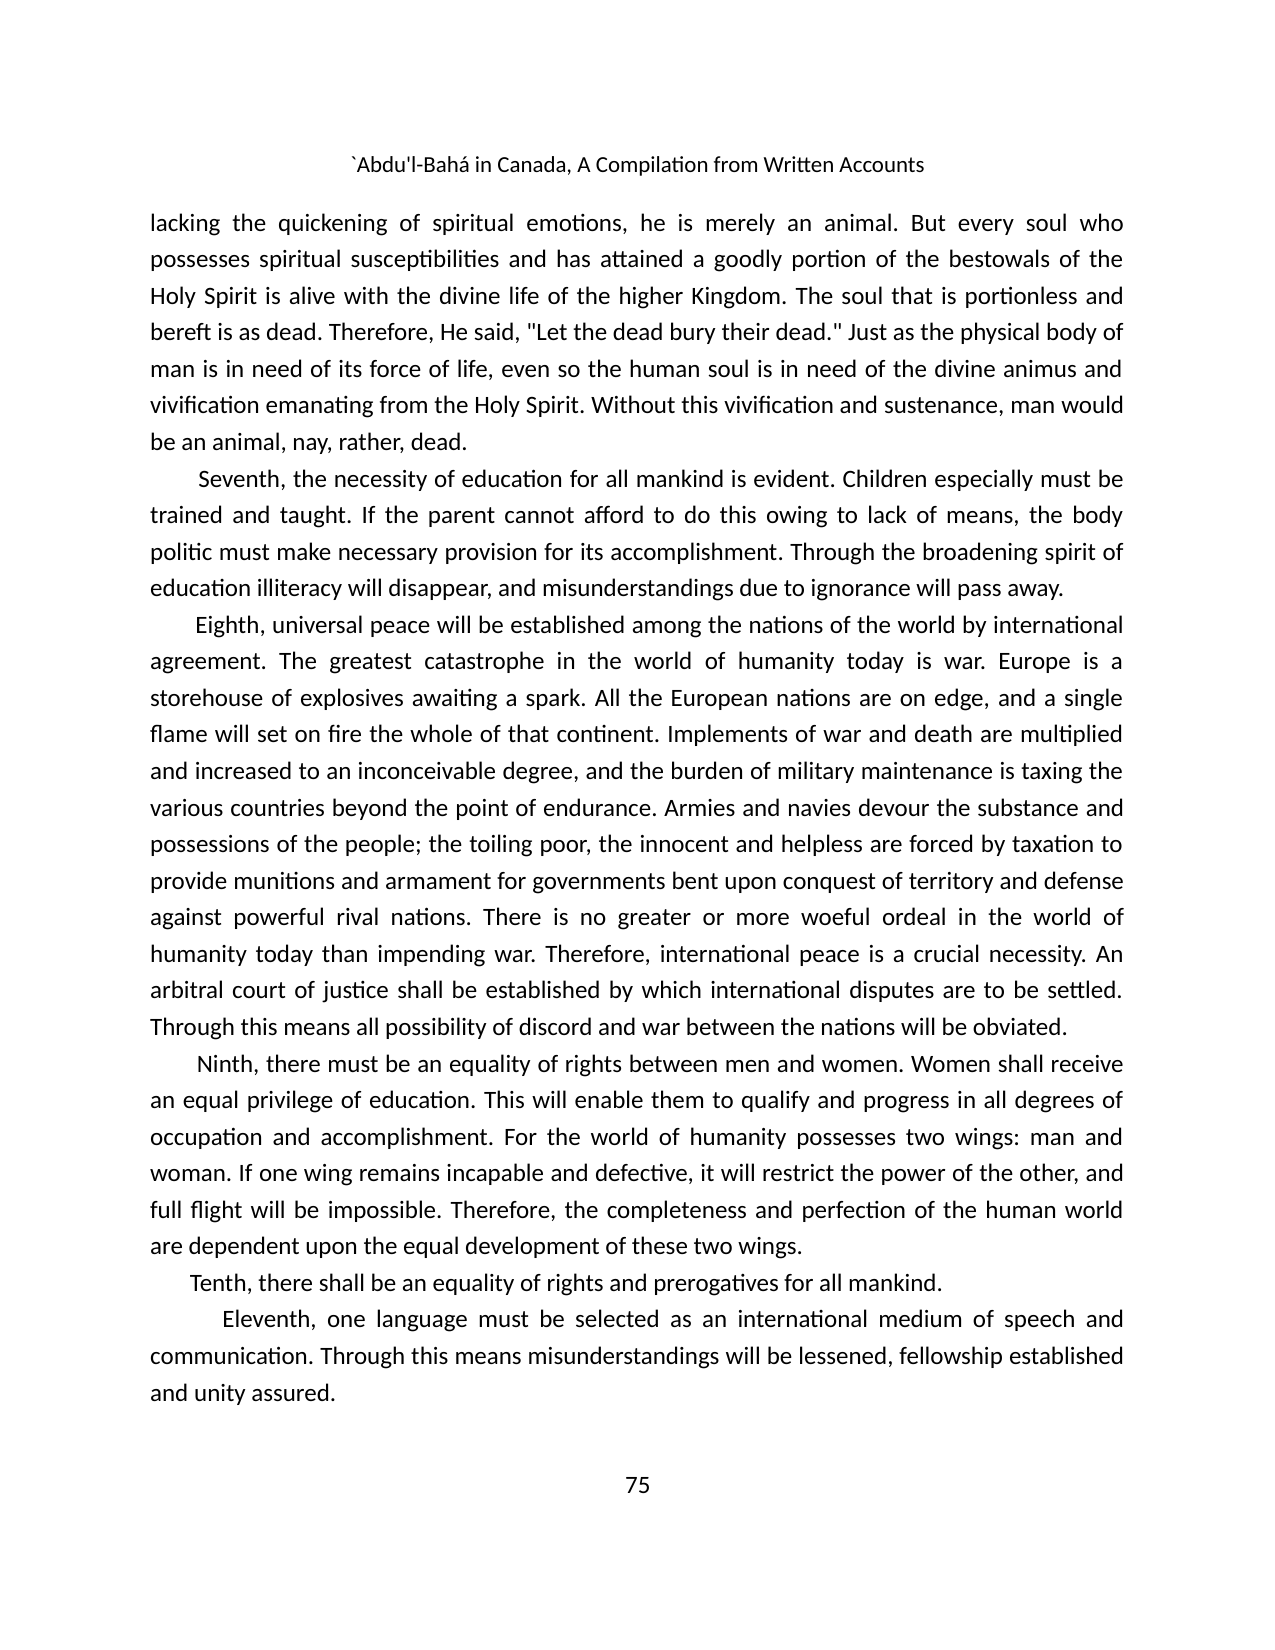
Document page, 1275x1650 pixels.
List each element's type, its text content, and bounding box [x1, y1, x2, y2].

text Eleventh, one language must be selected as an international medium of speech and communication. Through this means misunderstandings will be lessened, fellowship established and unity assured. [150, 1304, 1125, 1407]
text Ninth, there must be an equality of rights between men and women. Women shall receive an equal privilege of education. This will enable them to qualify and progress in all degrees of occupation and accomplishment. For the world of humanity possesses two wings: man and woman. If one wing remains incapable and defective, it will restrict the power of the other, and full flight will be impossible. Therefore, the completeness and perfection of the human world are dependent upon the equal development of these two wings. [150, 1048, 1125, 1261]
text Eighth, universal peace will be established among the nations of the world by international agreement. The greatest catastrophe in the world of humanity today is war. Europe is a storehouse of explosives awaiting a spark. All the European nations are on edge, and a single flame will set on fire the whole of that continent. Implements of war and death are multiplied and increased to an inconceivable degree, and the burden of military maintenance is taxing the various countries beyond the point of endurance. Armies and navies devour the substance and possessions of the people; the toiling poor, the innocent and helpless are forced by taxation to provide munitions and armament for governments bent upon conquest of territory and defense against powerful rival nations. There is no greater or more woeful ordeal in the world of humanity today than impending war. Therefore, international peace is a crucial necessity. An arbitral court of justice shall be established by which international disputes are to be settled. Through this means all possibility of discord and war between the nations will be obviated. [150, 609, 1125, 1042]
text Seventh, the necessity of education for all mankind is evident. Children especially must be trained and taught. If the parent cannot afford to do this owing to lack of means, the body politic must make necessary provision for its accomplishment. Through the broadening spirit of education illiteracy will disappear, and misunderstandings due to ignorance will pass away. [150, 463, 1125, 603]
text lacking the quickening of spiritual emotions, he is merely an animal. But every soul who possesses spiritual susceptibilities and has attained a goodly portion of the bestowals of the Holy Spirit is alive with the divine life of the higher Kingdom. The soul that is portionless and bereft is as dead. Therefore, He said, "Let the dead bury their dead." Just as the physical body of man is in need of its force of life, even so the human soul is in need of the divine animus and vivification emanating from the Holy Spirit. Without this vivification and sustenance, man would be an animal, nay, rather, dead. [150, 207, 1125, 457]
text Tenth, there shall be an equality of rights and prerogatives for all mankind. [150, 1267, 1125, 1298]
